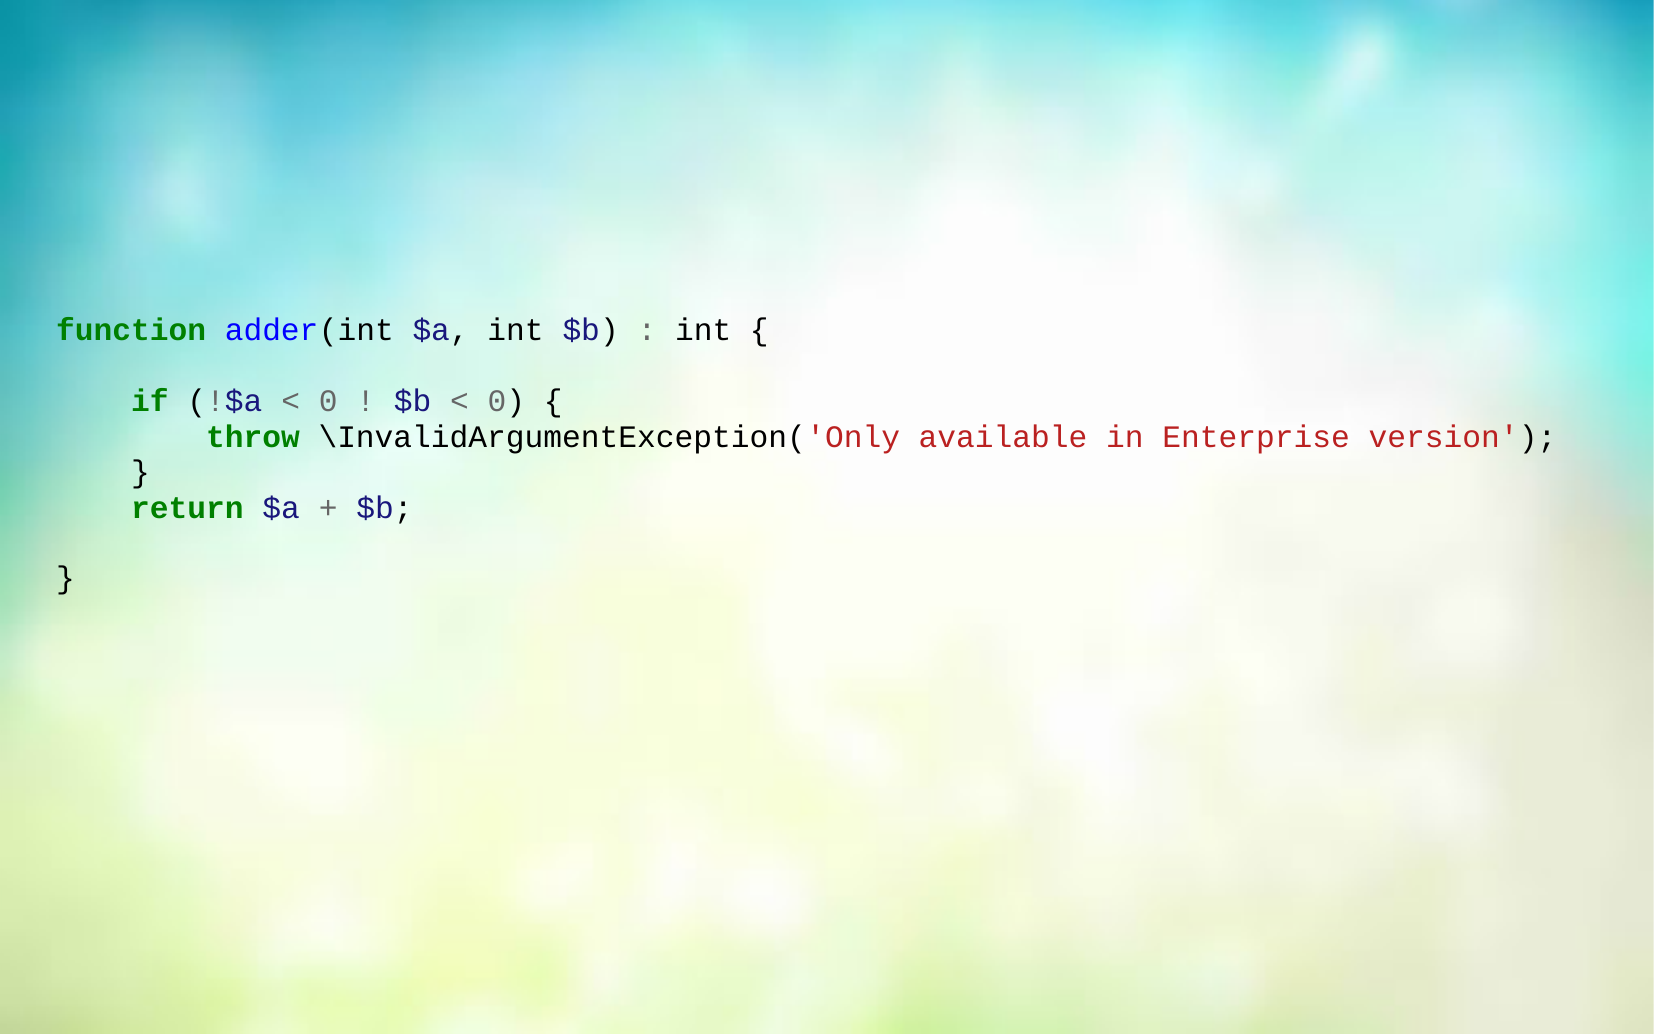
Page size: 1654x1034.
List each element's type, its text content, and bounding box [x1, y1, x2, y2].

picture [0, 0, 1654, 1034]
text_box function adder(int $a, int $b) : int { if (!$a < 0 ! $b < 0) { throw \InvalidArgumentException('Only available in Enterprise version'); } return $a + $b; } [41, 307, 1613, 727]
